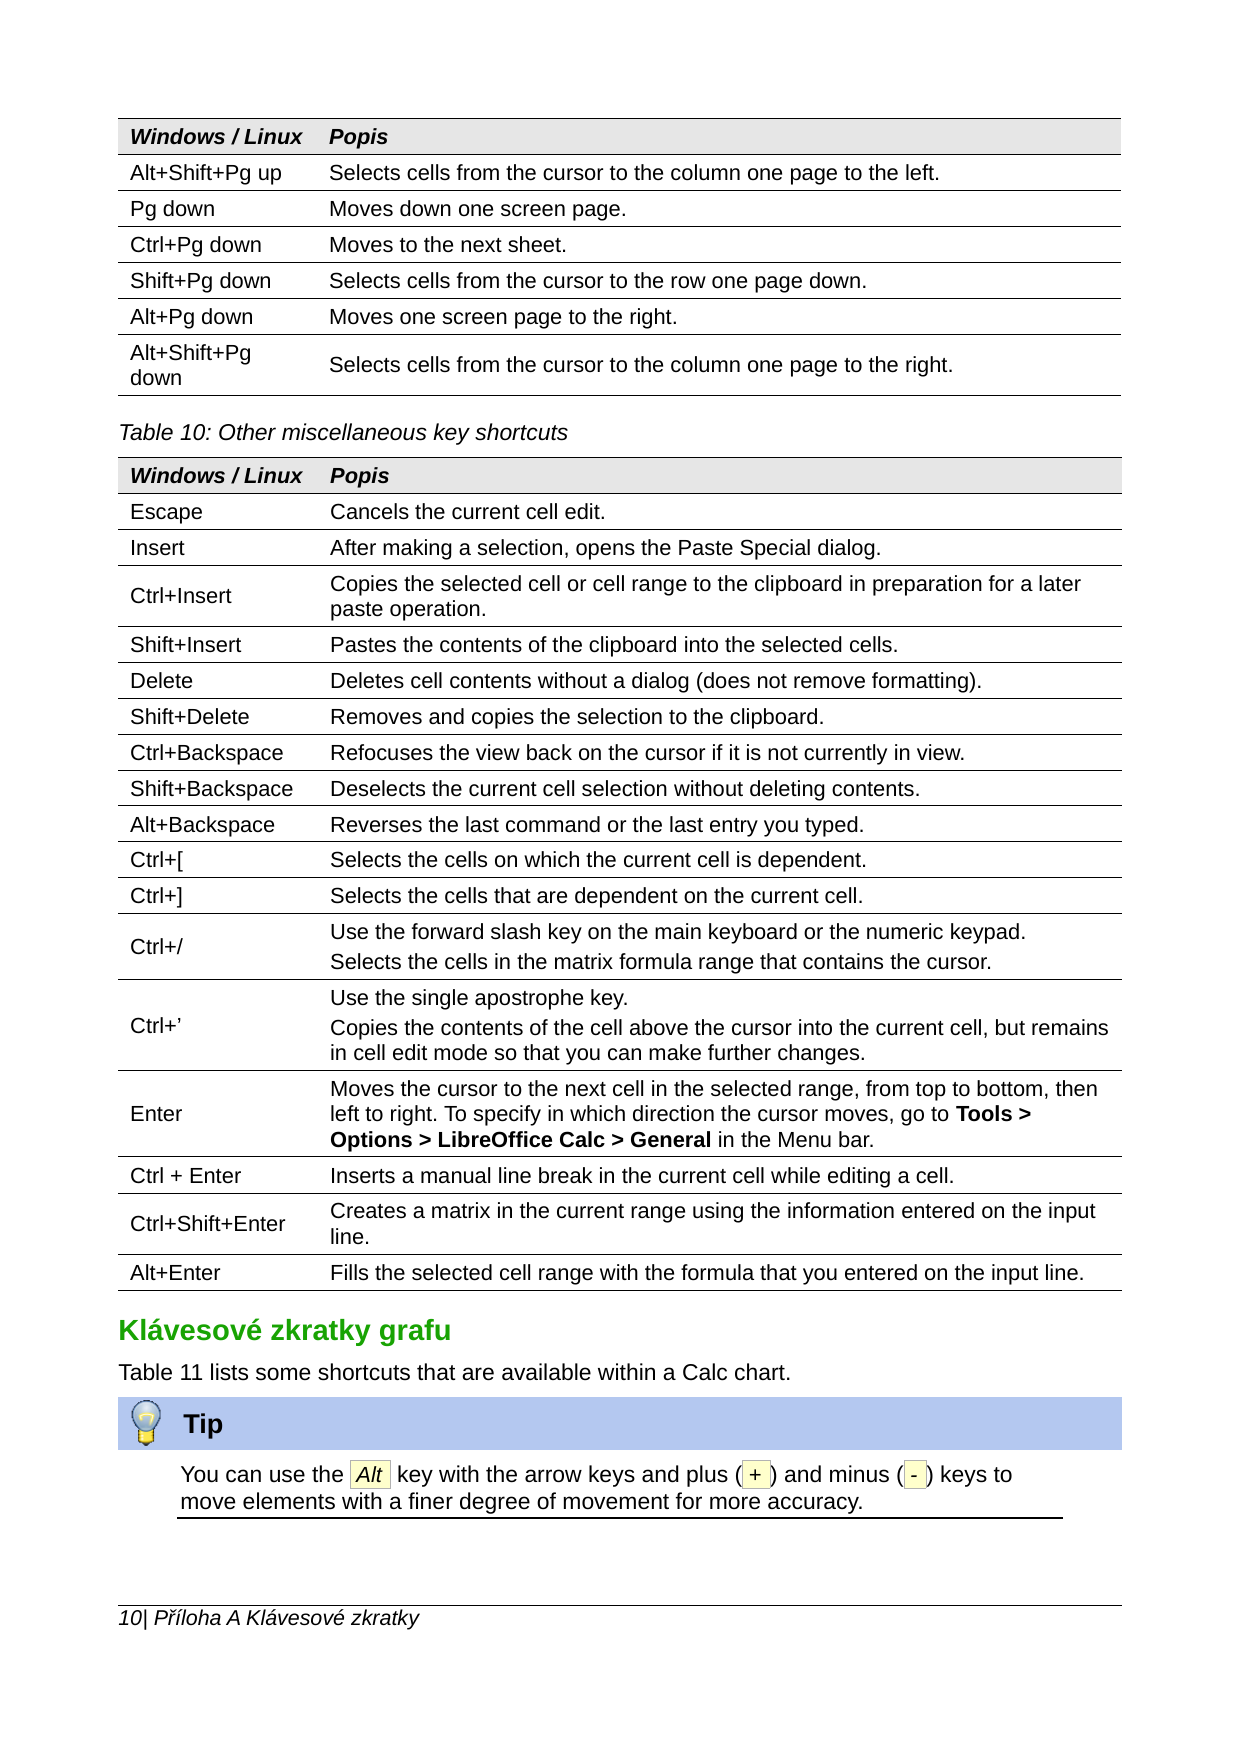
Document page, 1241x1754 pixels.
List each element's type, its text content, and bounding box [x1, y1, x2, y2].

table_header Windows / Linux [118, 458, 318, 493]
table_cell Use the forward slash key on the main keyboard or the numeric keypad. Selects the cells in the matrix formula range that contains the cursor. [318, 914, 1122, 979]
table_cell Shift+Delete [118, 699, 318, 733]
table_cell Cancels the current cell edit. [318, 494, 1122, 529]
table_cell Selects cells from the cursor to the row one page down. [317, 263, 1121, 298]
table_cell Use the single apostrophe key. Copies the contents of the cell above the cursor into the current cell, but remains in cell edit mode so that you can make further changes. [318, 980, 1122, 1070]
table_cell Ctrl+Insert [118, 566, 318, 626]
table_cell Moves down one screen page. [317, 191, 1121, 226]
table_cell Creates a matrix in the current range using the information entered on the input line. [318, 1194, 1122, 1253]
table_cell Shift+Pg down [118, 263, 317, 298]
table_cell Enter [118, 1071, 318, 1156]
table_cell Insert [118, 530, 318, 564]
text Table 10: Other miscellaneous key shortcuts [118, 419, 1122, 445]
table_cell Ctrl+’ [118, 980, 318, 1070]
table_cell Selects cells from the cursor to the column one page to the left. [317, 155, 1121, 190]
text You can use the Alt key with the arrow keys and plus (+) and minus (-) keys to move elements with a finer degree of movement for more accuracy. [177, 1457, 1063, 1517]
table_header Windows / Linux [118, 119, 317, 154]
table_cell Moves to the next sheet. [317, 227, 1121, 262]
table_cell Moves the cursor to the next cell in the selected range, from top to bottom, then left to right. To specify in which direction the cursor moves, go to Tools > Options > LibreOffice Calc > General in the Menu bar. [318, 1071, 1122, 1156]
picture [119, 1398, 170, 1449]
table_cell Ctrl+[ [118, 842, 318, 877]
table_cell Ctrl+] [118, 878, 318, 913]
subtitle Klávesové zkratky grafu [118, 1313, 1122, 1347]
table_cell Ctrl+Shift+Enter [118, 1194, 318, 1253]
table_cell Ctrl+/ [118, 914, 318, 979]
table_cell After making a selection, opens the Paste Special dialog. [318, 530, 1122, 564]
table_cell Escape [118, 494, 318, 529]
table_cell Deletes cell contents without a dialog (does not remove formatting). [318, 663, 1122, 698]
table_cell Alt+Backspace [118, 806, 318, 841]
table_cell Shift+Backspace [118, 771, 318, 805]
table_cell Refocuses the view back on the cursor if it is not currently in view. [318, 735, 1122, 769]
table_cell Fills the selected cell range with the formula that you entered on the input line. [318, 1255, 1122, 1289]
table_cell Shift+Insert [118, 627, 318, 662]
table_cell Pg down [118, 191, 317, 226]
table_cell Ctrl+Pg down [118, 227, 317, 262]
text Table 11 lists some shortcuts that are available within a Calc chart. [118, 1358, 1122, 1385]
table_cell Ctrl + Enter [118, 1157, 318, 1192]
table_cell Selects the cells on which the current cell is dependent. [318, 842, 1122, 877]
table_cell Alt+Enter [118, 1255, 318, 1289]
table_cell Alt+Shift+Pg up [118, 155, 317, 190]
table_cell Alt+Pg down [118, 299, 317, 334]
table_cell Inserts a manual line break in the current cell while editing a cell. [318, 1157, 1122, 1192]
table_cell Selects the cells that are dependent on the current cell. [318, 878, 1122, 913]
table_cell Removes and copies the selection to the clipboard. [318, 699, 1122, 733]
table_header Popis [318, 458, 1122, 493]
table_cell Moves one screen page to the right. [317, 299, 1121, 334]
subtitle Tip [118, 1397, 1122, 1450]
table_cell Selects cells from the cursor to the column one page to the right. [317, 335, 1121, 395]
table_cell Ctrl+Backspace [118, 735, 318, 769]
table_cell Alt+Shift+Pg down [118, 335, 317, 395]
table_cell Delete [118, 663, 318, 698]
table_header Popis [317, 119, 1121, 154]
table_cell Deselects the current cell selection without deleting contents. [318, 771, 1122, 805]
table_cell Pastes the contents of the clipboard into the selected cells. [318, 627, 1122, 662]
table_cell Reverses the last command or the last entry you typed. [318, 806, 1122, 841]
table_cell Copies the selected cell or cell range to the clipboard in preparation for a later paste operation. [318, 566, 1122, 626]
